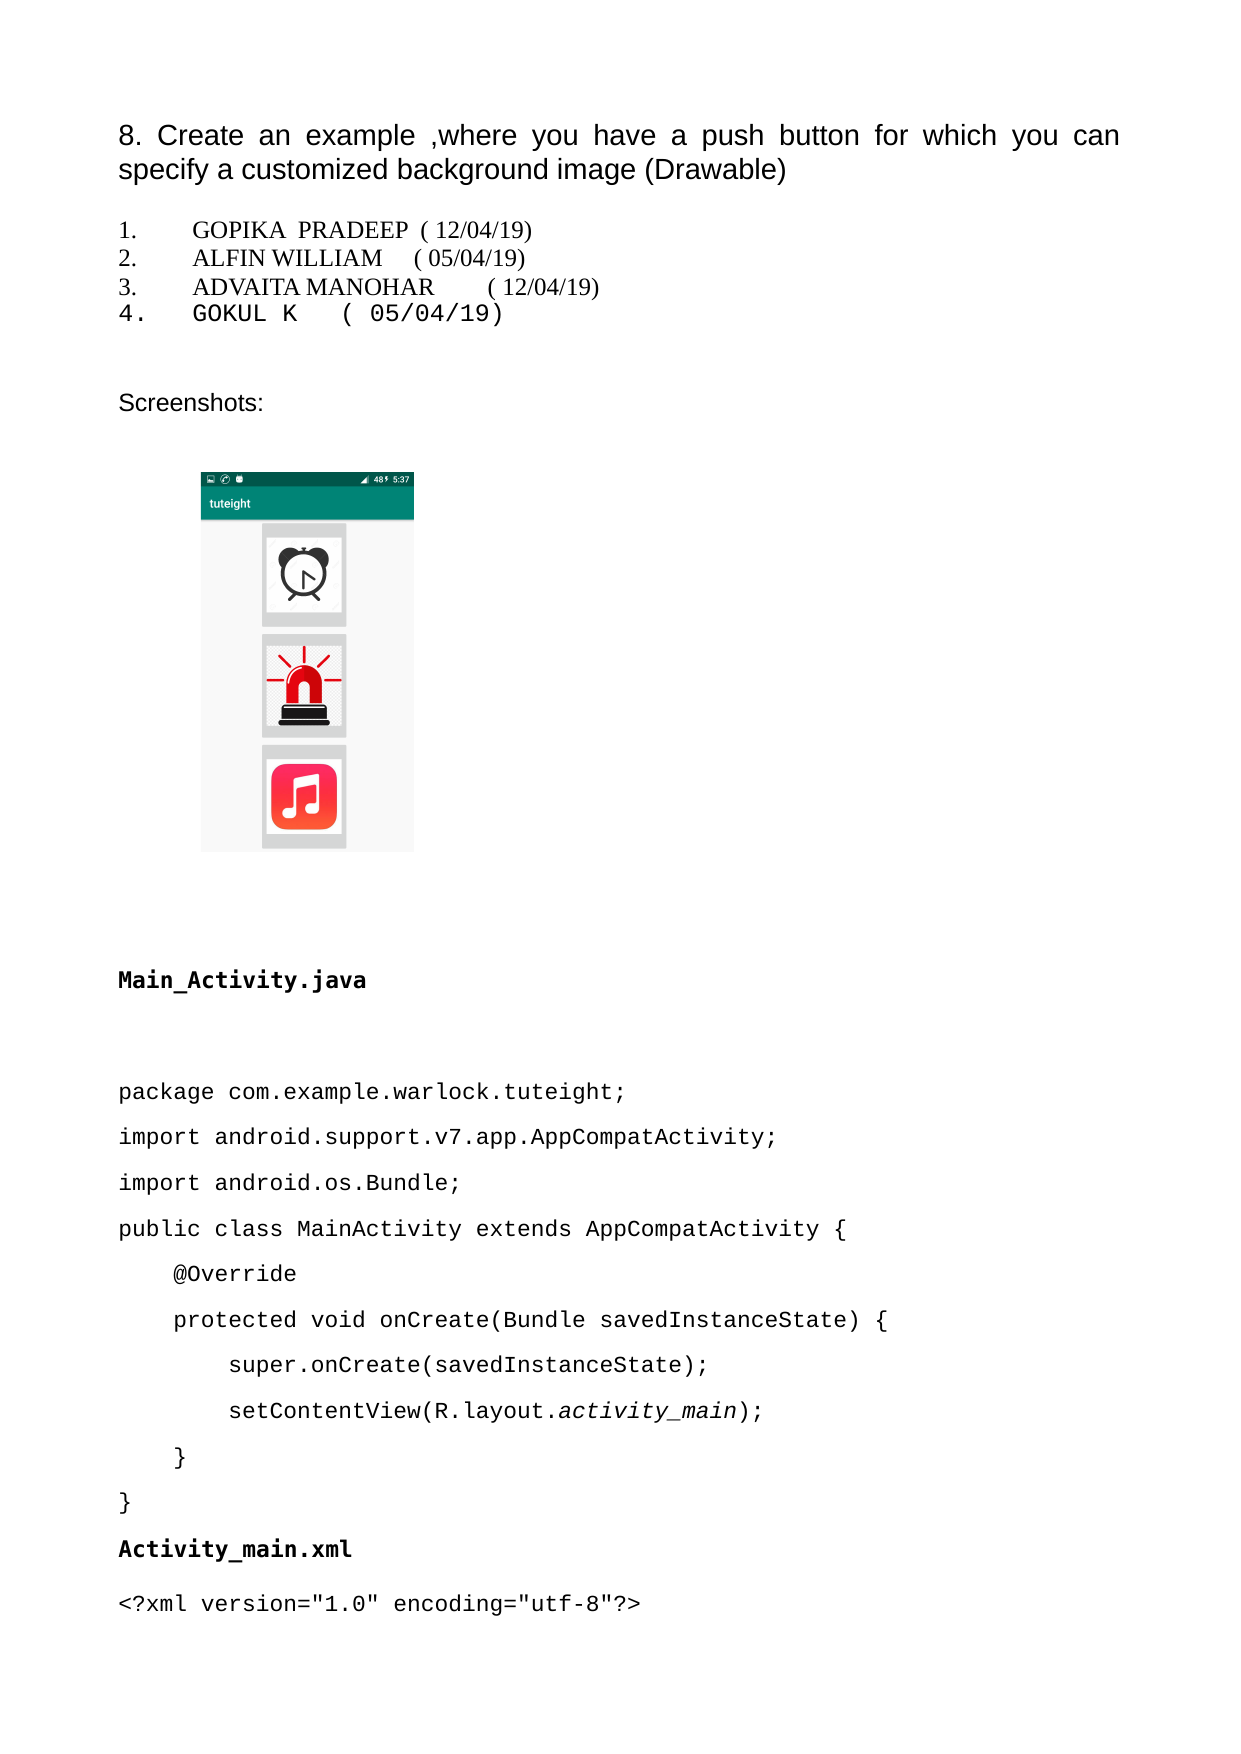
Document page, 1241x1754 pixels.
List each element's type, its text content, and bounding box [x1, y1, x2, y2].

text @Override [118, 1262, 1122, 1288]
text } [118, 1445, 1122, 1471]
text setContentView(R.layout.activity_main); [118, 1399, 1122, 1425]
text Main_Activity.java [118, 968, 1122, 994]
text 1. GOPIKA PRADEEP ( 12/04/19) [118, 215, 1122, 243]
text super.onCreate(savedInstanceState); [118, 1354, 1122, 1380]
text 2. ALFIN WILLIAM ( 05/04/19) [118, 243, 1122, 272]
text 3. ADVAITA MANOHAR ( 12/04/19) [118, 272, 1122, 301]
picture [200, 472, 414, 852]
text public class MainActivity extends AppCompatActivity { [118, 1217, 1122, 1243]
text } [118, 1491, 1122, 1517]
text <?xml version="1.0" encoding="utf-8"?> [118, 1592, 1122, 1618]
list Activity_main.xml [118, 1536, 1122, 1563]
text Screenshots: [118, 387, 1122, 416]
text package com.example.warlock.tuteight; [118, 1080, 1122, 1106]
text protected void onCreate(Bundle savedInstanceState) { [118, 1308, 1122, 1334]
list 8. Create an example ,where you have a push button for which you can specify a customized background image (Drawable) [118, 118, 1122, 185]
text import android.os.Bundle; [118, 1171, 1122, 1197]
text 4. GOKUL K ( 05/04/19) [118, 301, 1122, 329]
text import android.support.v7.app.AppCompatActivity; [118, 1126, 1122, 1152]
